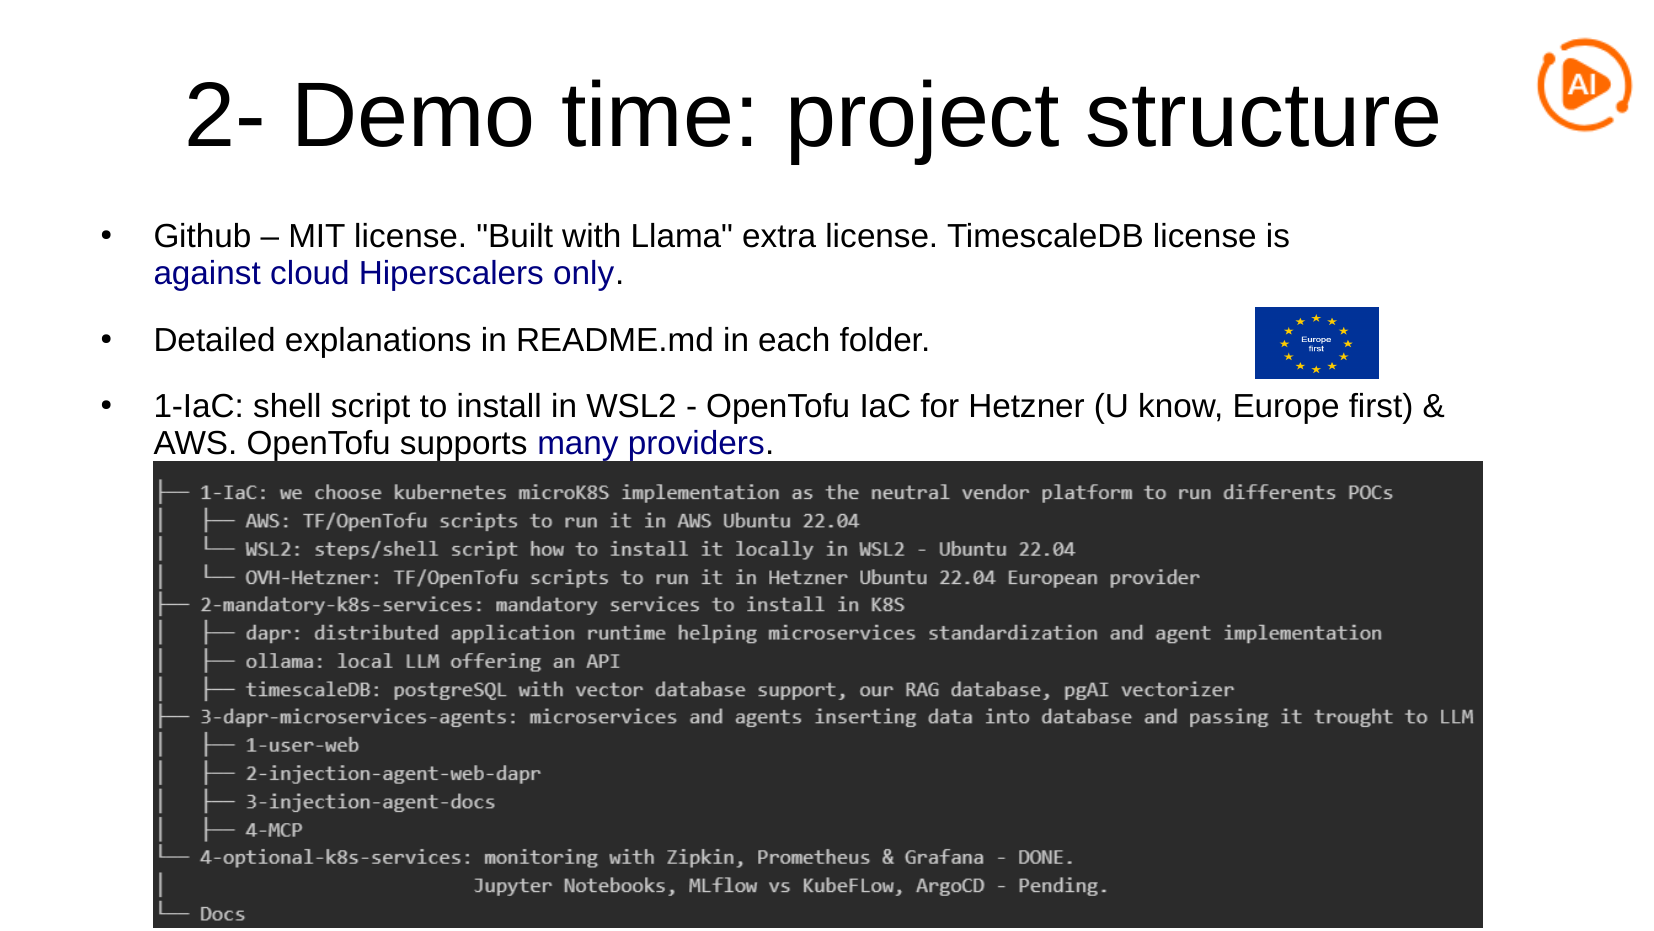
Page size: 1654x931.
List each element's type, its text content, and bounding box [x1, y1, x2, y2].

picture [1535, 27, 1641, 148]
picture [153, 461, 1483, 928]
list Github – MIT license. "Built with Llama" extra license. TimescaleDB license is against cloud Hiperscalers only. Detailed explanations in README.md in each folder. 1-IaC: shell script to install in WSL2 - OpenTofu IaC for Hetzner (U know, Europe first) & AWS. OpenTofu supports many providers. [82, 217, 1506, 758]
picture [1255, 307, 1379, 379]
title 2- Demo time: project structure [82, 37, 1571, 193]
